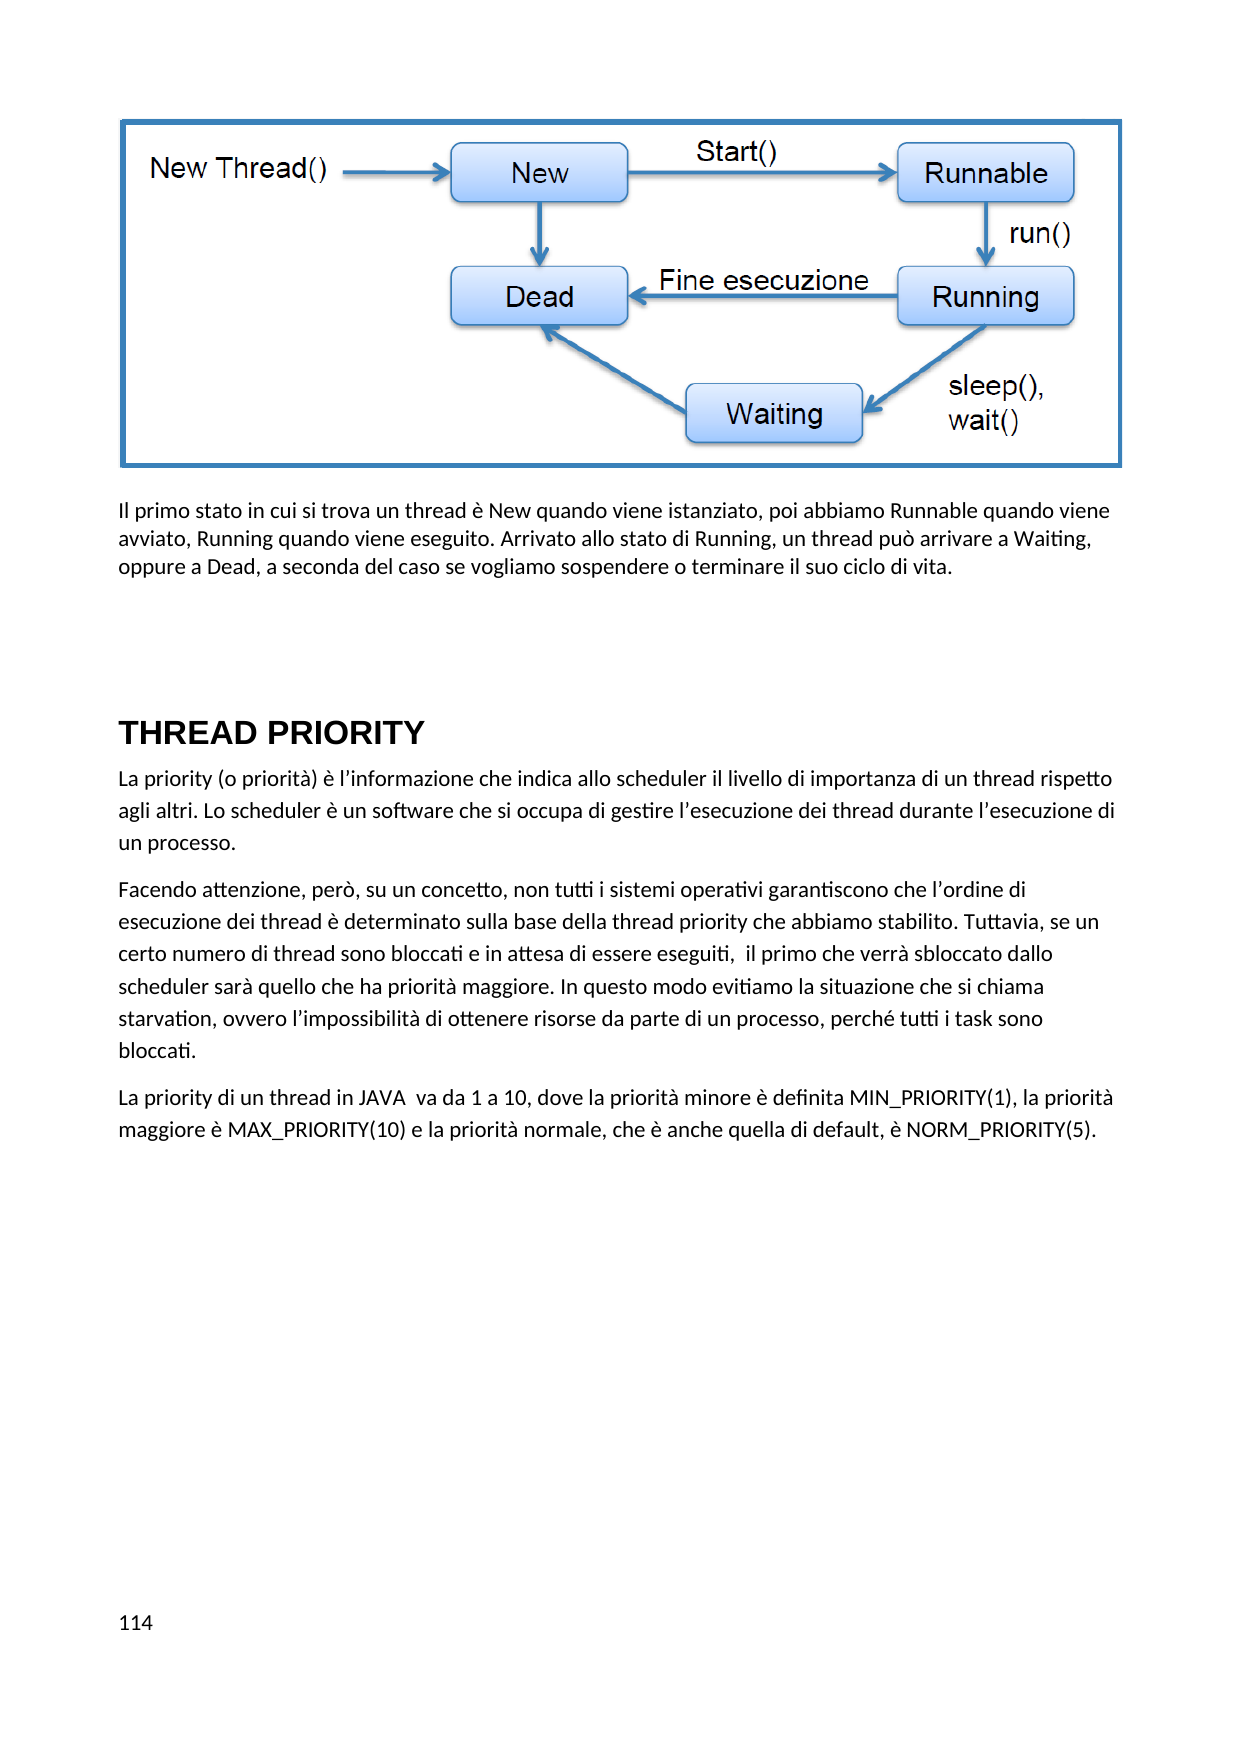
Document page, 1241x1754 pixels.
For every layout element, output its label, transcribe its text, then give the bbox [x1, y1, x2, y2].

subtitle THREAD PRIORITY [118, 713, 1122, 752]
text La priority di un thread in JAVA va da 1 a 10, dove la priorità minore è definita MIN_PRIORITY(1), la priorità maggiore è MAX_PRIORITY(10) e la priorità normale, che è anche quella di default, è NORM_PRIORITY(5). [118, 1083, 1122, 1143]
text La priority (o priorità) è l’informazione che indica allo scheduler il livello di importanza di un thread rispetto agli altri. Lo scheduler è un software che si occupa di gestire l’esecuzione dei thread durante l’esecuzione di un processo. [118, 764, 1122, 856]
picture [118, 118, 1123, 468]
text Il primo stato in cui si trova un thread è New quando viene istanziato, poi abbiamo Runnable quando viene avviato, Running quando viene eseguito. Arrivato allo stato di Running, un thread può arrivare a Waiting, oppure a Dead, a seconda del caso se vogliamo sospendere o terminare il suo ciclo di vita. [118, 496, 1122, 580]
text Facendo attenzione, però, su un concetto, non tutti i sistemi operativi garantiscono che l’ordine di esecuzione dei thread è determinato sulla base della thread priority che abbiamo stabilito. Tuttavia, se un certo numero di thread sono bloccati e in attesa di essere eseguiti, il primo che verrà sbloccato dallo scheduler sarà quello che ha priorità maggiore. In questo modo evitiamo la situazione che si chiama starvation, ovvero l’impossibilità di ottenere risorse da parte di un processo, perché tutti i task sono bloccati. [118, 875, 1122, 1064]
